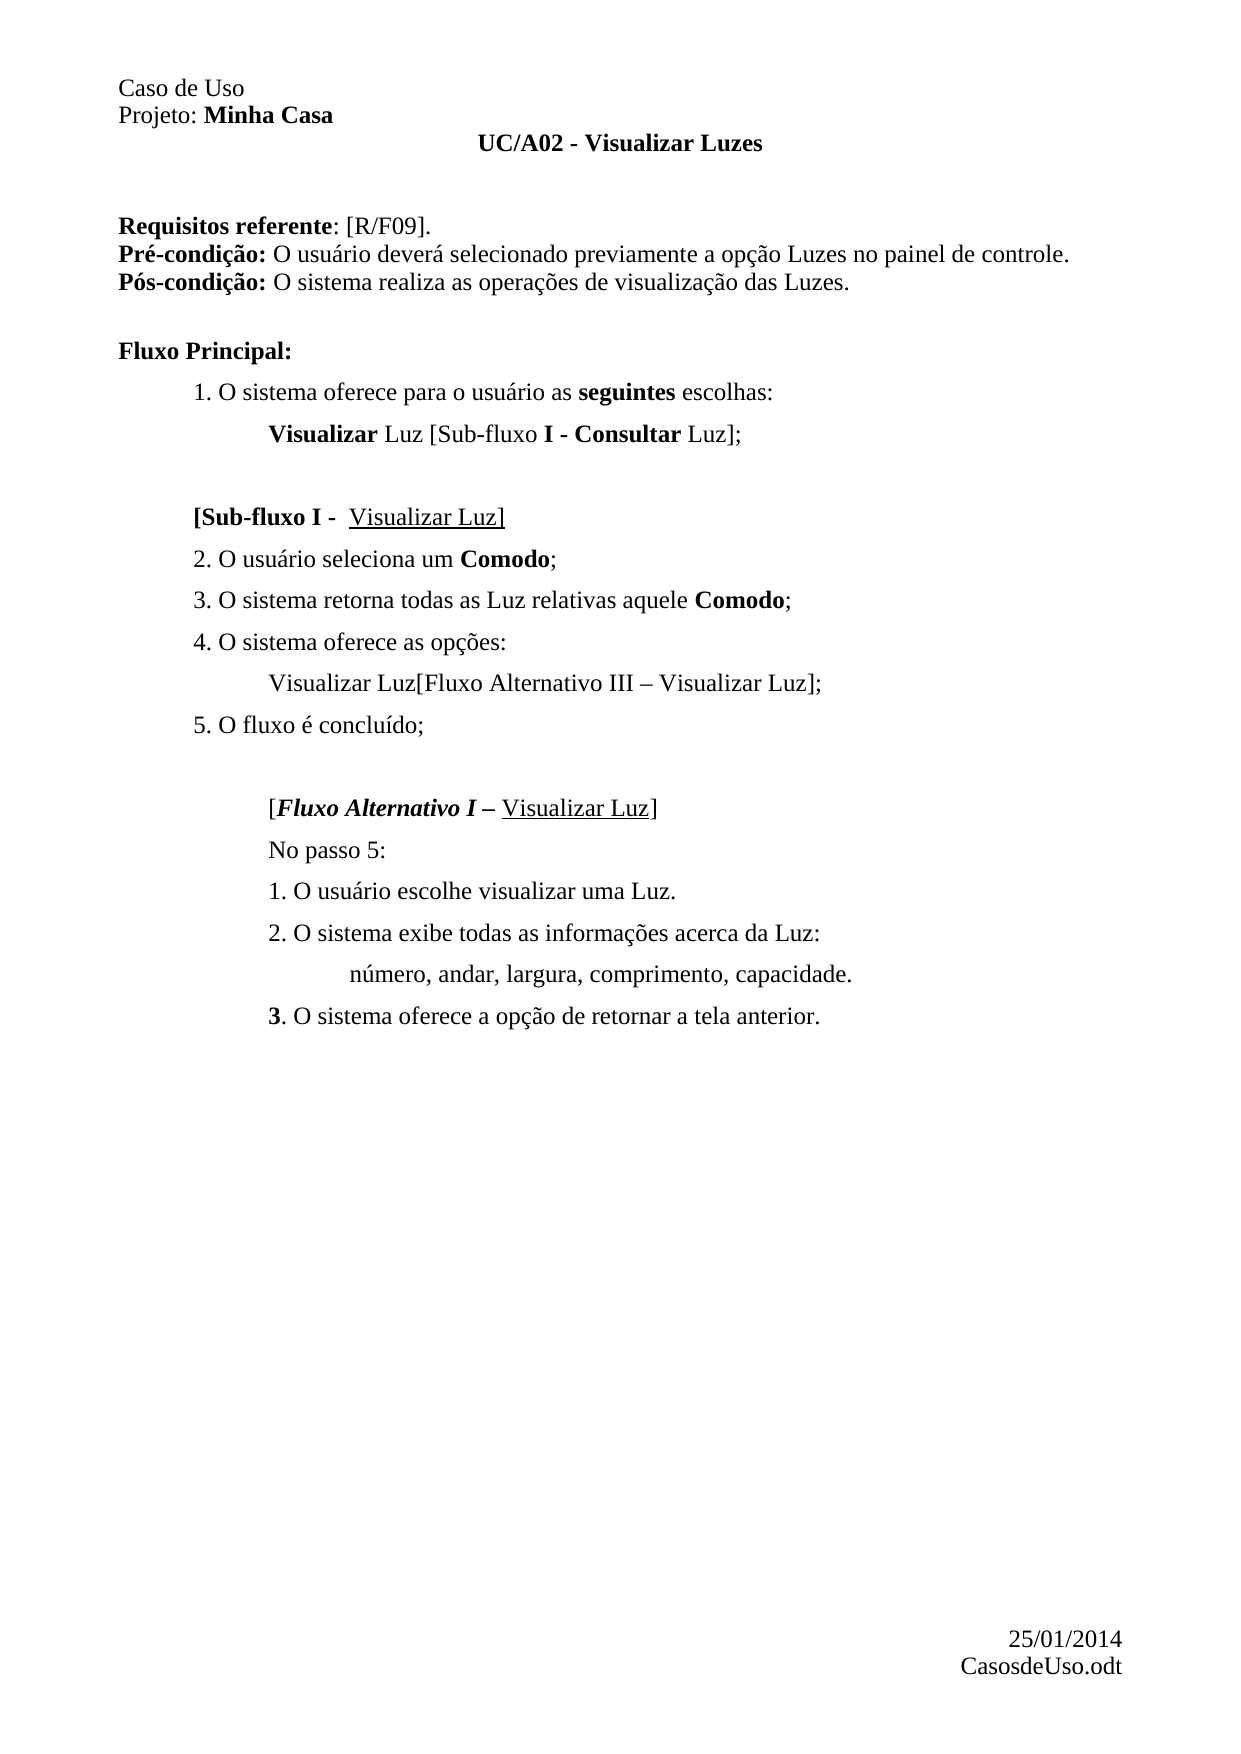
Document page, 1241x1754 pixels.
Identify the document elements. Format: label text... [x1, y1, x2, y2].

text Visualizar Luz[Fluxo Alternativo III – Visualizar Luz]; [268, 669, 1122, 697]
text 3. O sistema retorna todas as Luz relativas aquele Comodo; [193, 586, 1122, 614]
text 1. O usuário escolhe visualizar uma Luz. [193, 877, 1122, 905]
text Requisitos referente: [R/F09]. [118, 212, 1122, 240]
text 5. O fluxo é concluído; [118, 711, 1122, 739]
text Visualizar Luz [Sub-fluxo I - Consultar Luz]; [193, 420, 1122, 448]
text No passo 5: [193, 836, 1122, 863]
text Fluxo Principal: [118, 337, 1122, 365]
text 4. O sistema oferece as opções: [193, 628, 1122, 656]
text 3. O sistema oferece a opção de retornar a tela anterior. [193, 1002, 1122, 1030]
text 2. O usuário seleciona um Comodo; [118, 545, 1122, 572]
text Pós-condição: O sistema realiza as operações de visualização das Luzes. [118, 268, 1122, 295]
text 2. O sistema exibe todas as informações acerca da Luz: [193, 919, 1122, 947]
text [Sub-fluxo I - Visualizar Luz] [118, 503, 1122, 531]
text Pré-condição: O usuário deverá selecionado previamente a opção Luzes no painel de controle. [118, 240, 1122, 268]
text [Fluxo Alternativo I – Visualizar Luz] [193, 794, 1122, 822]
text número, andar, largura, comprimento, capacidade. [193, 960, 1122, 988]
text 1. O sistema oferece para o usuário as seguintes escolhas: [118, 378, 1122, 406]
text UC/A02 - Visualizar Luzes [118, 129, 1122, 157]
